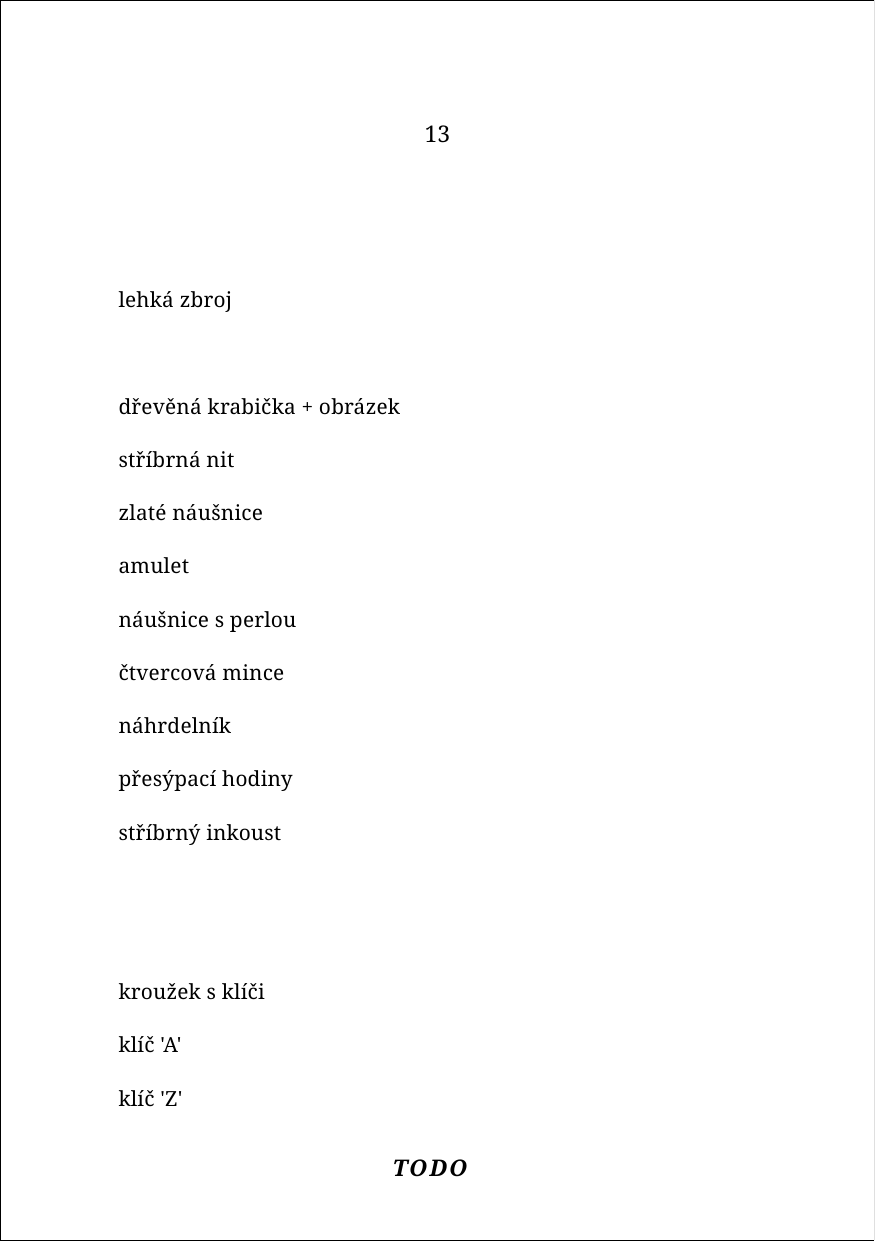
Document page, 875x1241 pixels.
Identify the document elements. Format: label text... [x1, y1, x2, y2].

text amulet [118, 552, 756, 580]
text stříbrná nit [118, 445, 756, 473]
text přesýpací hodiny [118, 764, 756, 793]
text náhrdelník [118, 711, 756, 740]
text zlaté náušnice [118, 498, 756, 527]
text klíč 'Z' [118, 1084, 756, 1112]
text lehká zbroj [118, 285, 756, 314]
text čtvercová mince [118, 658, 756, 686]
text stříbrný inkoust [118, 818, 756, 846]
text dřevěná krabička + obrázek [118, 392, 756, 420]
text kroužek s klíči [118, 977, 756, 1006]
text klíč 'A' [118, 1031, 756, 1059]
text náušnice s perlou [118, 605, 756, 633]
